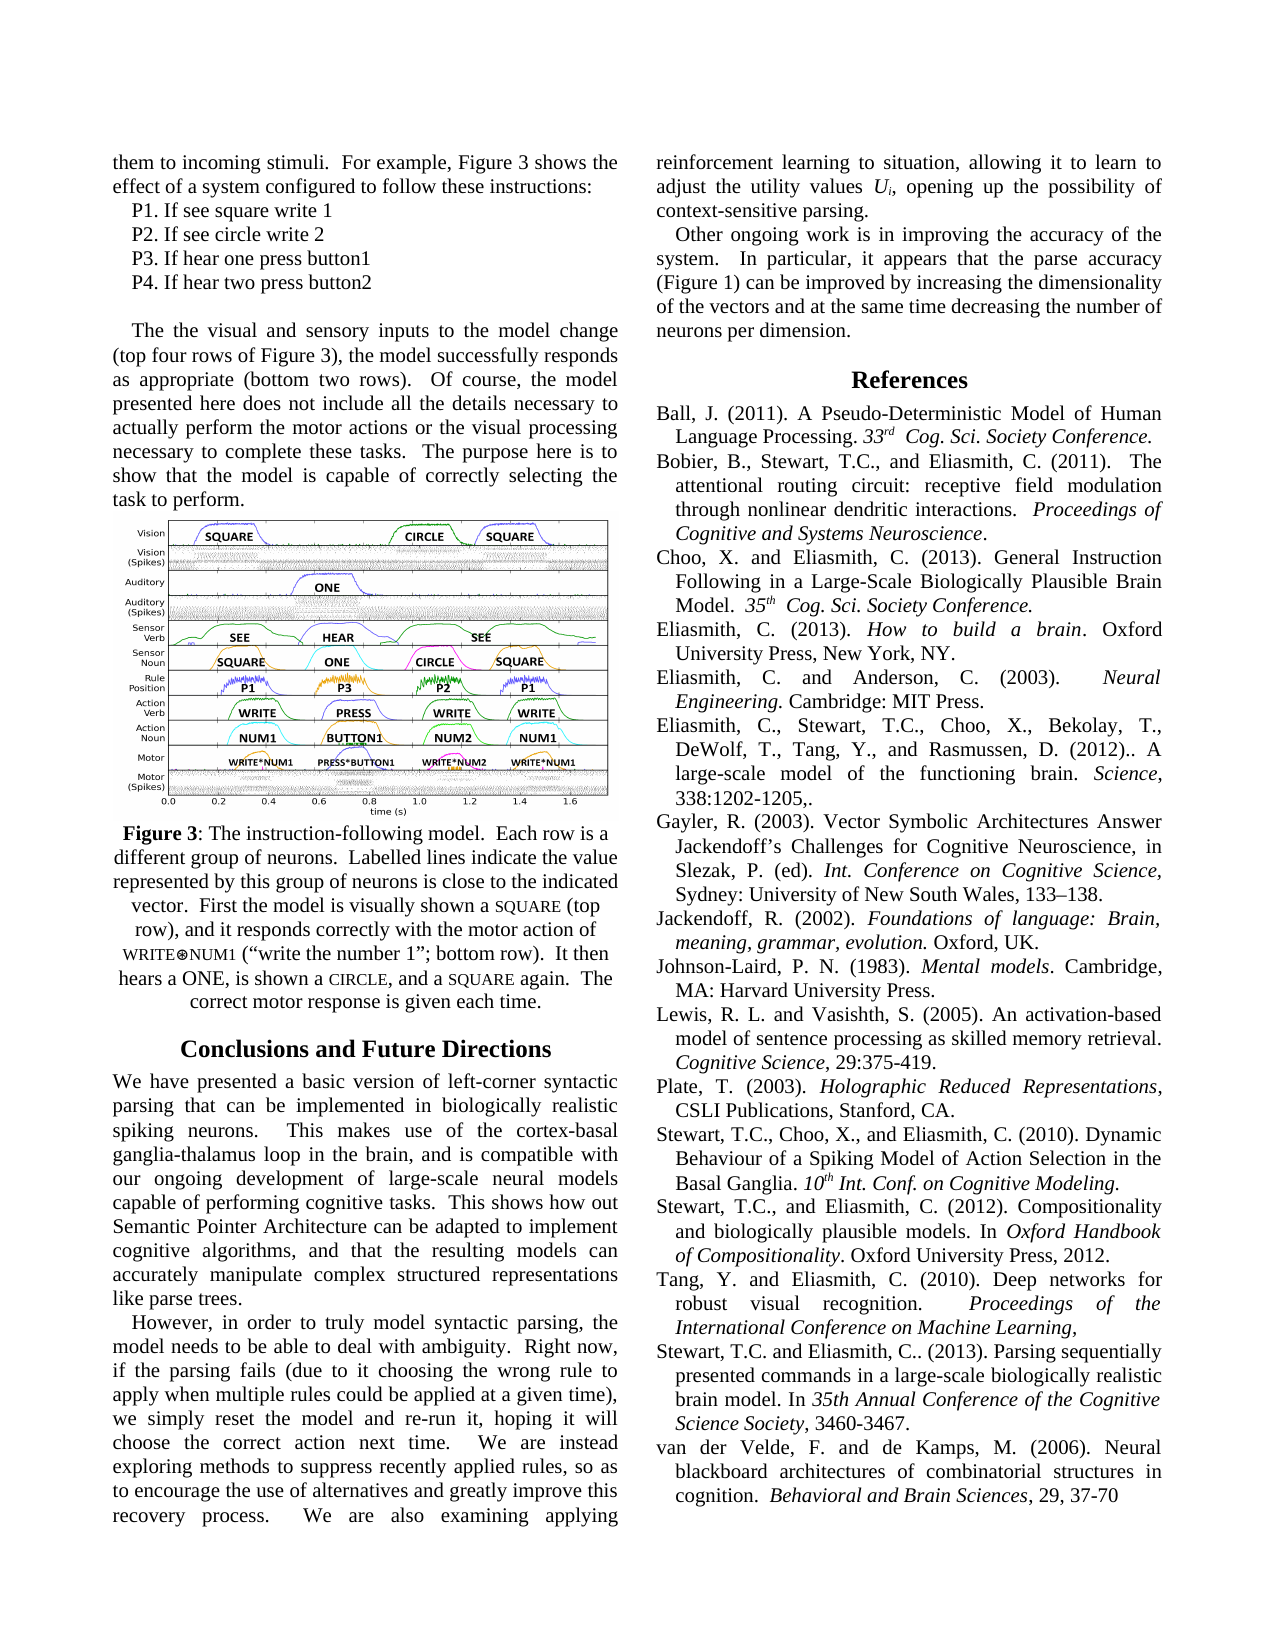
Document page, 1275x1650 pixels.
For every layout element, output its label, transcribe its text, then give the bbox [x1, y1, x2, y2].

text Johnson-Laird, P. N. (1983). Mental models. Cambridge, MA: Harvard University Press. [656, 954, 1162, 1002]
text However, in order to truly model syntactic parsing, the model needs to be able to deal with ambiguity. Right now, if the parsing fails (due to it choosing the wrong rule to apply when multiple rules could be applied at a given time), we simply reset the model and re-run it, hoping it will choose the correct action next time. We are instead exploring methods to suppress recently applied rules, so as to encourage the use of alternatives and greatly improve this recovery process. We are also examining applying [112, 1310, 619, 1527]
text Eliasmith, C. and Anderson, C. (2003). Neural Engineering. Cambridge: MIT Press. [656, 665, 1162, 713]
text P1. If see square write 1 [112, 198, 619, 222]
text Other ongoing work is in improving the accuracy of the system. In particular, it appears that the parse accuracy (Figure 1) can be improved by increasing the dimensionality of the vectors and at the same time decreasing the number of neurons per dimension. [656, 222, 1162, 342]
text Ball, J. (2011). A Pseudo-Deterministic Model of Human Language Processing. 33rd Cog. Sci. Society Conference. [656, 400, 1162, 448]
text We have presented a basic version of left-corner syntactic parsing that can be implemented in biologically realistic spiking neurons. This makes use of the cortex-basal ganglia-thalamus loop in the brain, and is compatible with our ongoing development of large-scale neural models capable of performing cognitive tasks. This shows how out Semantic Pointer Architecture can be adapted to implement cognitive algorithms, and that the resulting models can accurately manipulate complex structured representations like parse trees. [112, 1069, 619, 1310]
text Stewart, T.C., Choo, X., and Eliasmith, C. (2010). Dynamic Behaviour of a Spiking Model of Action Selection in the Basal Ganglia. 10th Int. Conf. on Cognitive Modeling. [656, 1122, 1162, 1194]
text Eliasmith, C., Stewart, T.C., Choo, X., Bekolay, T., DeWolf, T., Tang, Y., and Rasmussen, D. (2012).. A large-scale model of the functioning brain. Science, 338:1202-1205,. [656, 713, 1162, 809]
text P3. If hear one press button1 [112, 246, 619, 270]
subtitle Conclusions and Future Directions [112, 1034, 619, 1063]
text Gayler, R. (2003). Vector Symbolic Architectures Answer Jackendoff’s Challenges for Cognitive Neuroscience, in Slezak, P. (ed). Int. Conference on Cognitive Science, Sydney: University of New South Wales, 133–138. [656, 809, 1162, 906]
text Tang, Y. and Eliasmith, C. (2010). Deep networks for robust visual recognition. Proceedings of the International Conference on Machine Learning, [656, 1267, 1162, 1339]
text Choo, X. and Eliasmith, C. (2013). General Instruction Following in a Large-Scale Biologically Plausible Brain Model. 35th Cog. Sci. Society Conference. [656, 545, 1162, 617]
text P4. If hear two press button2 [112, 270, 619, 294]
subtitle References [656, 365, 1162, 394]
text Bobier, B., Stewart, T.C., and Eliasmith, C. (2011). The attentional routing circuit: receptive field modulation through nonlinear dendritic interactions. Proceedings of Cognitive and Systems Neuroscience. [656, 448, 1162, 545]
text Plate, T. (2003). Holographic Reduced Representations, CSLI Publications, Stanford, CA. [656, 1074, 1162, 1122]
text them to incoming stimuli. For example, Figure 3 shows the effect of a system configured to follow these instructions: [112, 150, 619, 198]
text Jackendoff, R. (2002). Foundations of language: Brain, meaning, grammar, evolution. Oxford, UK. [656, 906, 1162, 954]
text Stewart, T.C., and Eliasmith, C. (2012). Compositionality and biologically plausible models. In Oxford Handbook of Compositionality. Oxford University Press, 2012. [656, 1194, 1162, 1267]
text Eliasmith, C. (2013). How to build a brain. Oxford University Press, New York, NY. [656, 617, 1162, 665]
text Figure 3: The instruction-following model. Each row is a different group of neurons. Labelled lines indicate the value represented by this group of neurons is close to the indicated vector. First the model is visually shown a SQUARE (top row), and it responds correctly with the motor action of WRITE⊛NUM1 (“write the number 1”; bottom row). It then hears a ONE, is shown a CIRCLE, and a SQUARE again. The correct motor response is given each time. [112, 821, 619, 1013]
text van der Velde, F. and de Kamps, M. (2006). Neural blackboard architectures of combinatorial structures in cognition. Behavioral and Brain Sciences, 29, 37-70 [656, 1435, 1162, 1507]
picture [112, 511, 619, 821]
text reinforcement learning to situation, allowing it to learn to adjust the utility values Ui, opening up the possibility of context-sensitive parsing. [656, 150, 1162, 222]
text Lewis, R. L. and Vasishth, S. (2005). An activation-based model of sentence processing as skilled memory retrieval. Cognitive Science, 29:375-419. [656, 1002, 1162, 1074]
text Stewart, T.C. and Eliasmith, C.. (2013). Parsing sequentially presented commands in a large-scale biologically realistic brain model. In 35th Annual Conference of the Cognitive Science Society, 3460-3467. [656, 1339, 1162, 1435]
text The the visual and sensory inputs to the model change (top four rows of Figure 3), the model successfully responds as appropriate (bottom two rows). Of course, the model presented here does not include all the details necessary to actually perform the motor actions or the visual processing necessary to complete these tasks. The purpose here is to show that the model is capable of correctly selecting the task to perform. [112, 318, 619, 511]
text P2. If see circle write 2 [112, 222, 619, 246]
